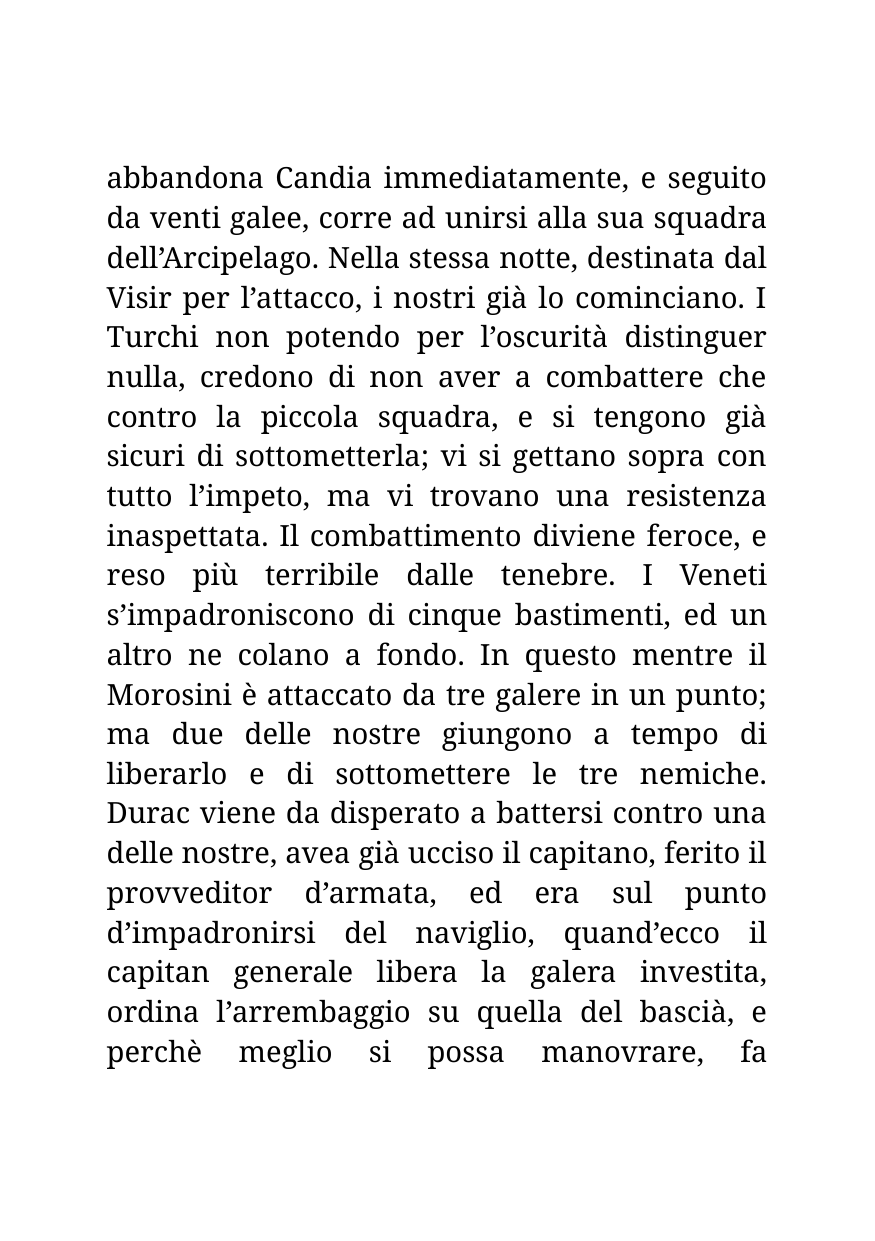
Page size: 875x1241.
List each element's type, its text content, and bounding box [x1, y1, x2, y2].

text abbandona Candia immediatamente, e seguito da venti galee, corre ad unirsi alla sua squadra dell’Arcipelago. Nella stessa notte, destinata dal Visir per l’attacco, i nostri già lo cominciano. I Turchi non potendo per l’oscurità distinguer nulla, credono di non aver a combattere che contro la piccola squadra, e si tengono già sicuri di sottometterla; vi si gettano sopra con tutto l’impeto, ma vi trovano una resistenza inaspettata. Il combattimento diviene feroce, e reso più terribile dalle tenebre. I Veneti s’impadroniscono di cinque bastimenti, ed un altro ne colano a fondo. In questo mentre il Morosini è attaccato da tre galere in un punto; ma due delle nostre giungono a tempo di liberarlo e di sottomettere le tre nemiche. Durac viene da disperato a battersi contro una delle nostre, avea già ucciso il capitano, ferito il provveditor d’armata, ed era sul punto d’impadronirsi del naviglio, quand’ecco il capitan generale libera la galera investita, ordina l’arrembaggio su quella del bascià, e perchè meglio si possa manovrare, fa [106, 158, 768, 1071]
